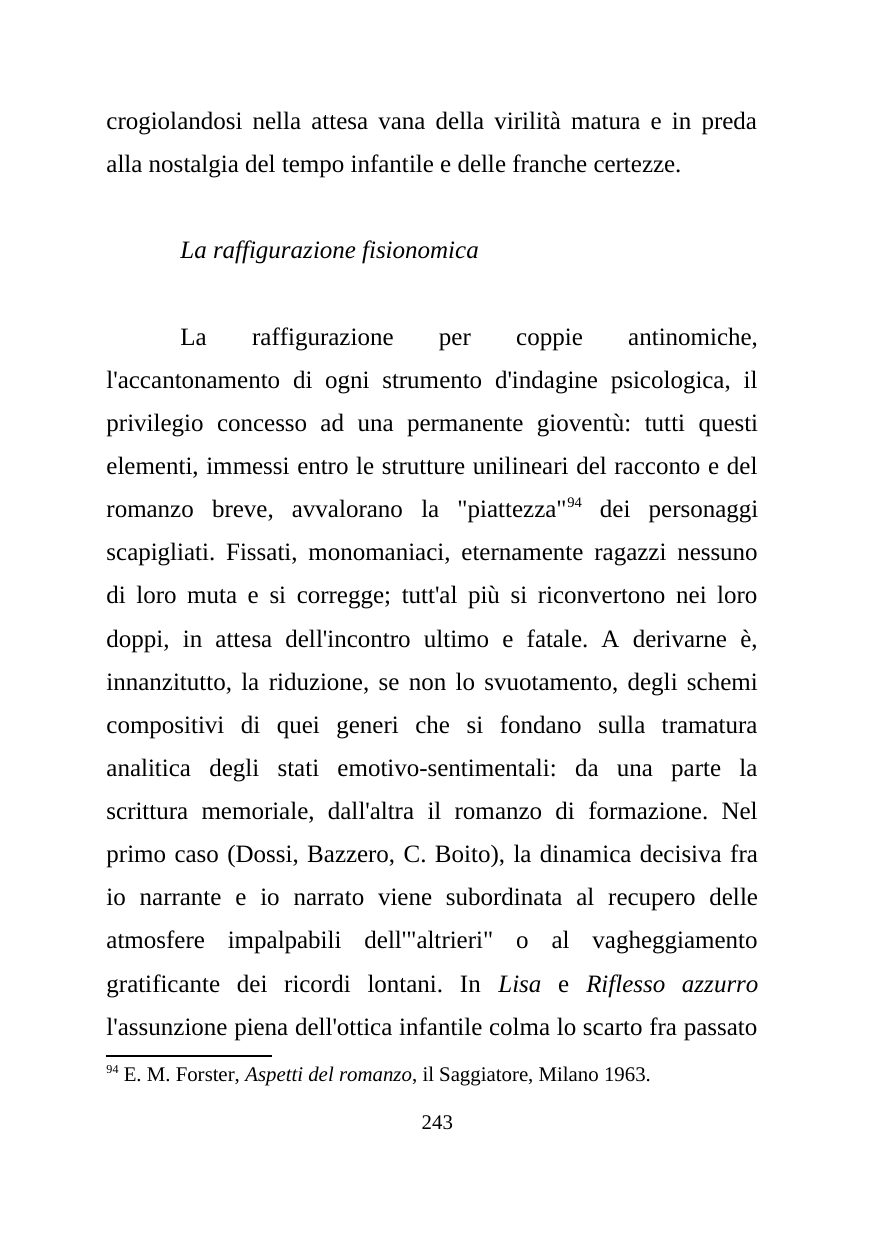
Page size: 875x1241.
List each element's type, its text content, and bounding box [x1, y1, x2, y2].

text La raffigurazione fisionomica [106, 236, 758, 264]
text La raffigurazione per coppie antinomiche, l'accantonamento di ogni strumento d'indagine psicologica, il privilegio concesso ad una permanente gioventù: tutti questi elementi, immessi entro le strutture unilineari del racconto e del romanzo breve, avvalorano la "piattezza" dei personaggi scapigliati. Fissati, monomaniaci, eternamente ragazzi nessuno di loro muta e si corregge; tutt'al più si riconvertono nei loro doppi, in attesa dell'incontro ultimo e fatale. A derivarne è, innanzitutto, la riduzione, se non lo svuotamento, degli schemi compositivi di quei generi che si fondano sulla tramatura analitica degli stati emotivo-sentimentali: da una parte la scrittura memoriale, dall'altra il romanzo di formazione. Nel primo caso (Dossi, Bazzero, C. Boito), la dinamica decisiva fra io narrante e io narrato viene subordinata al recupero delle atmosfere impalpabili dell'"altrieri" o al vagheggiamento gratificante dei ricordi lontani. In Lisa e Riflesso azzurro l'assunzione piena dell'ottica infantile colma lo scarto fra passato [106, 322, 758, 1041]
text crogiolandosi nella attesa vana della virilità matura e in preda alla nostalgia del tempo infantile e delle franche certezze. [106, 106, 758, 178]
text E. M. Forster, Aspetti del romanzo, il Saggiatore, Milano 1963. [106, 1062, 768, 1086]
